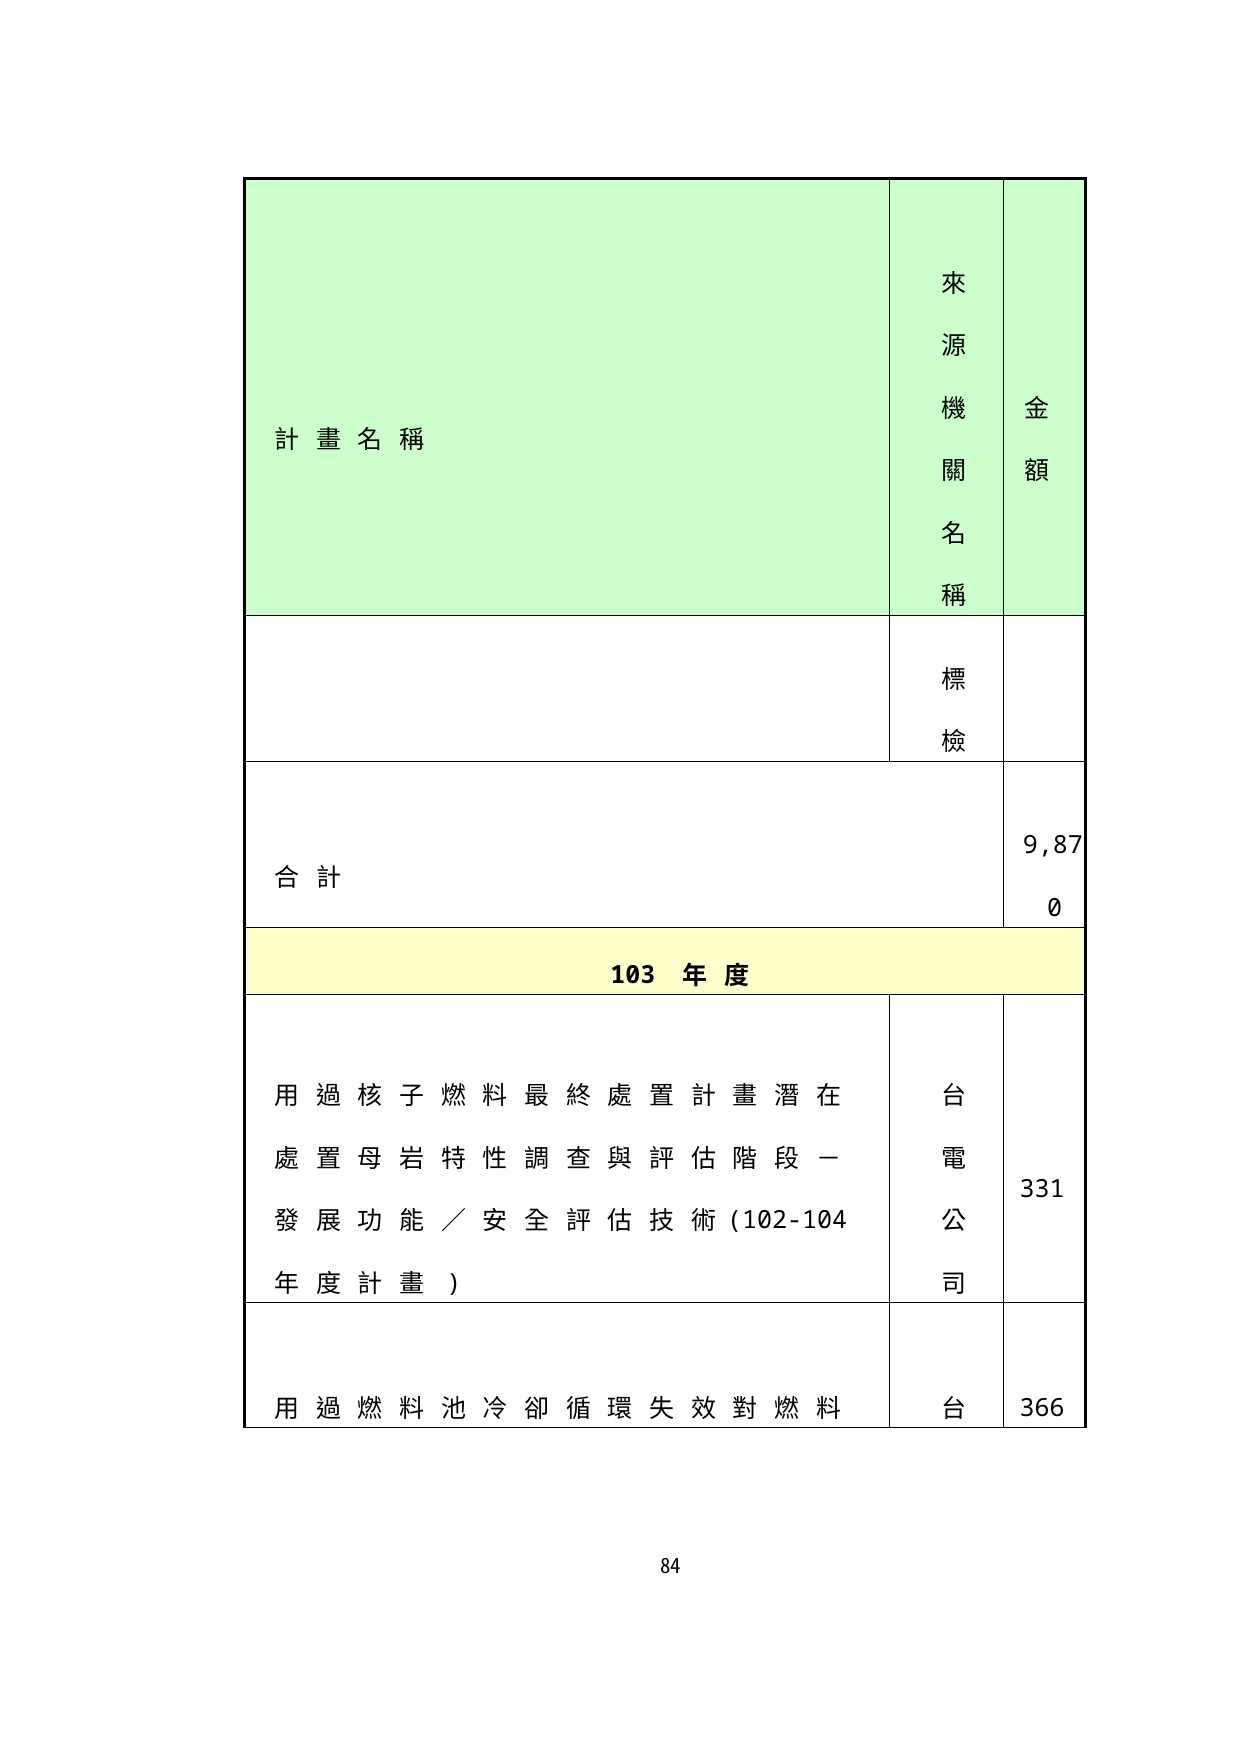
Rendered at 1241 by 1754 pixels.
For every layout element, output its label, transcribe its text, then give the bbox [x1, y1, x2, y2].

table_cell 9,870 [1004, 762, 1084, 927]
table_cell 台 [890, 1303, 1003, 1427]
table_cell 用過燃料池冷卻循環失效對燃料 [246, 1303, 889, 1427]
table_cell [246, 616, 889, 761]
table_cell 合計 [246, 762, 1003, 927]
table_header 計畫名稱 [246, 180, 889, 615]
table_cell 366 [1004, 1303, 1084, 1427]
table_cell 台電公司 [890, 995, 1003, 1302]
table_cell [1004, 616, 1084, 761]
table_header 來源機關名稱 [890, 180, 1003, 615]
table_header 金額 [1004, 180, 1084, 615]
table_cell 103年度 [246, 928, 1084, 994]
table_cell 331 [1004, 995, 1084, 1302]
table_cell 經濟部 標檢局 [890, 616, 1003, 761]
table_cell 用過核子燃料最終處置計畫潛在處置母岩特性調查與評估階段－發展功能／安全評估技術(102-104年度計畫) [246, 995, 889, 1302]
